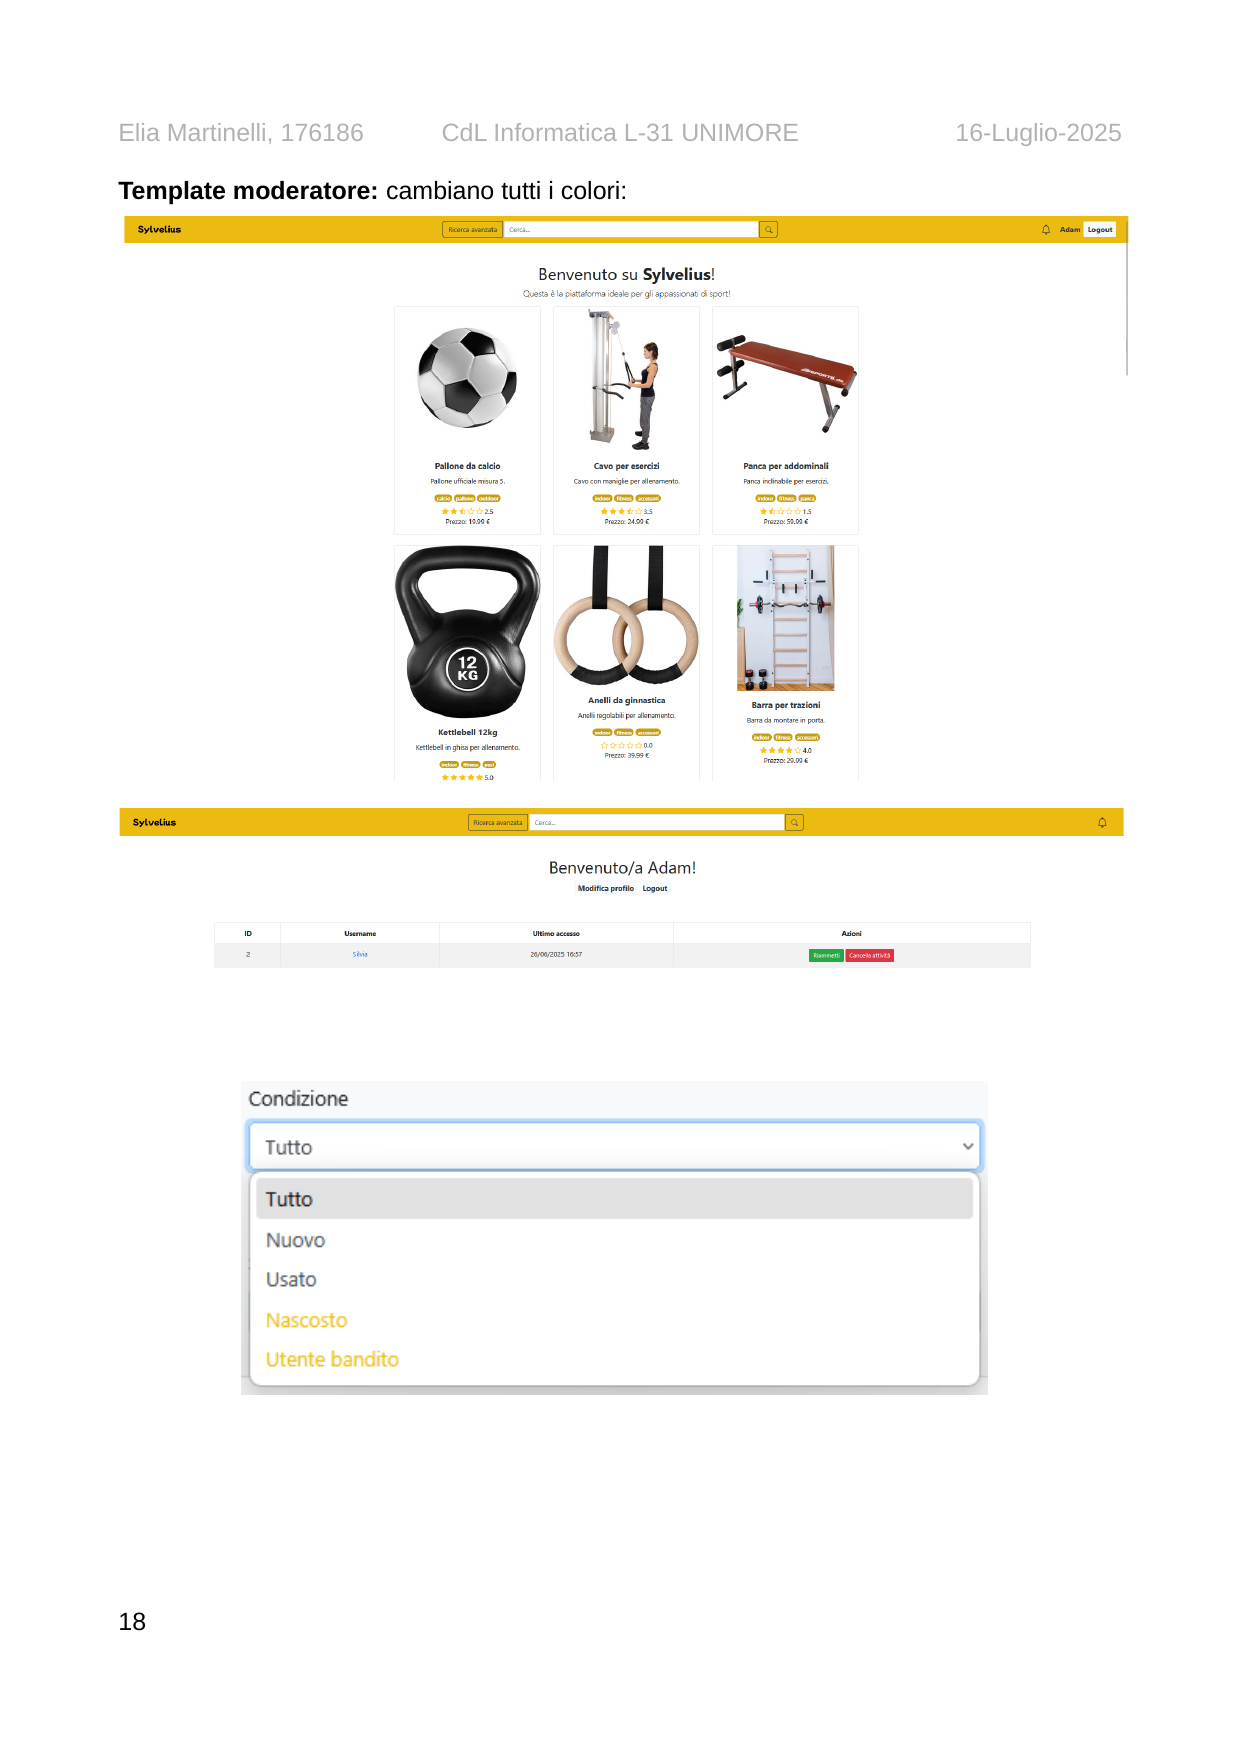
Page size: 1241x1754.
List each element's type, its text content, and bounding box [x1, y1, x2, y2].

picture [241, 1081, 988, 1395]
picture [119, 808, 1124, 968]
text Template moderatore: cambiano tutti i colori: [118, 176, 1122, 205]
picture [124, 216, 1129, 781]
